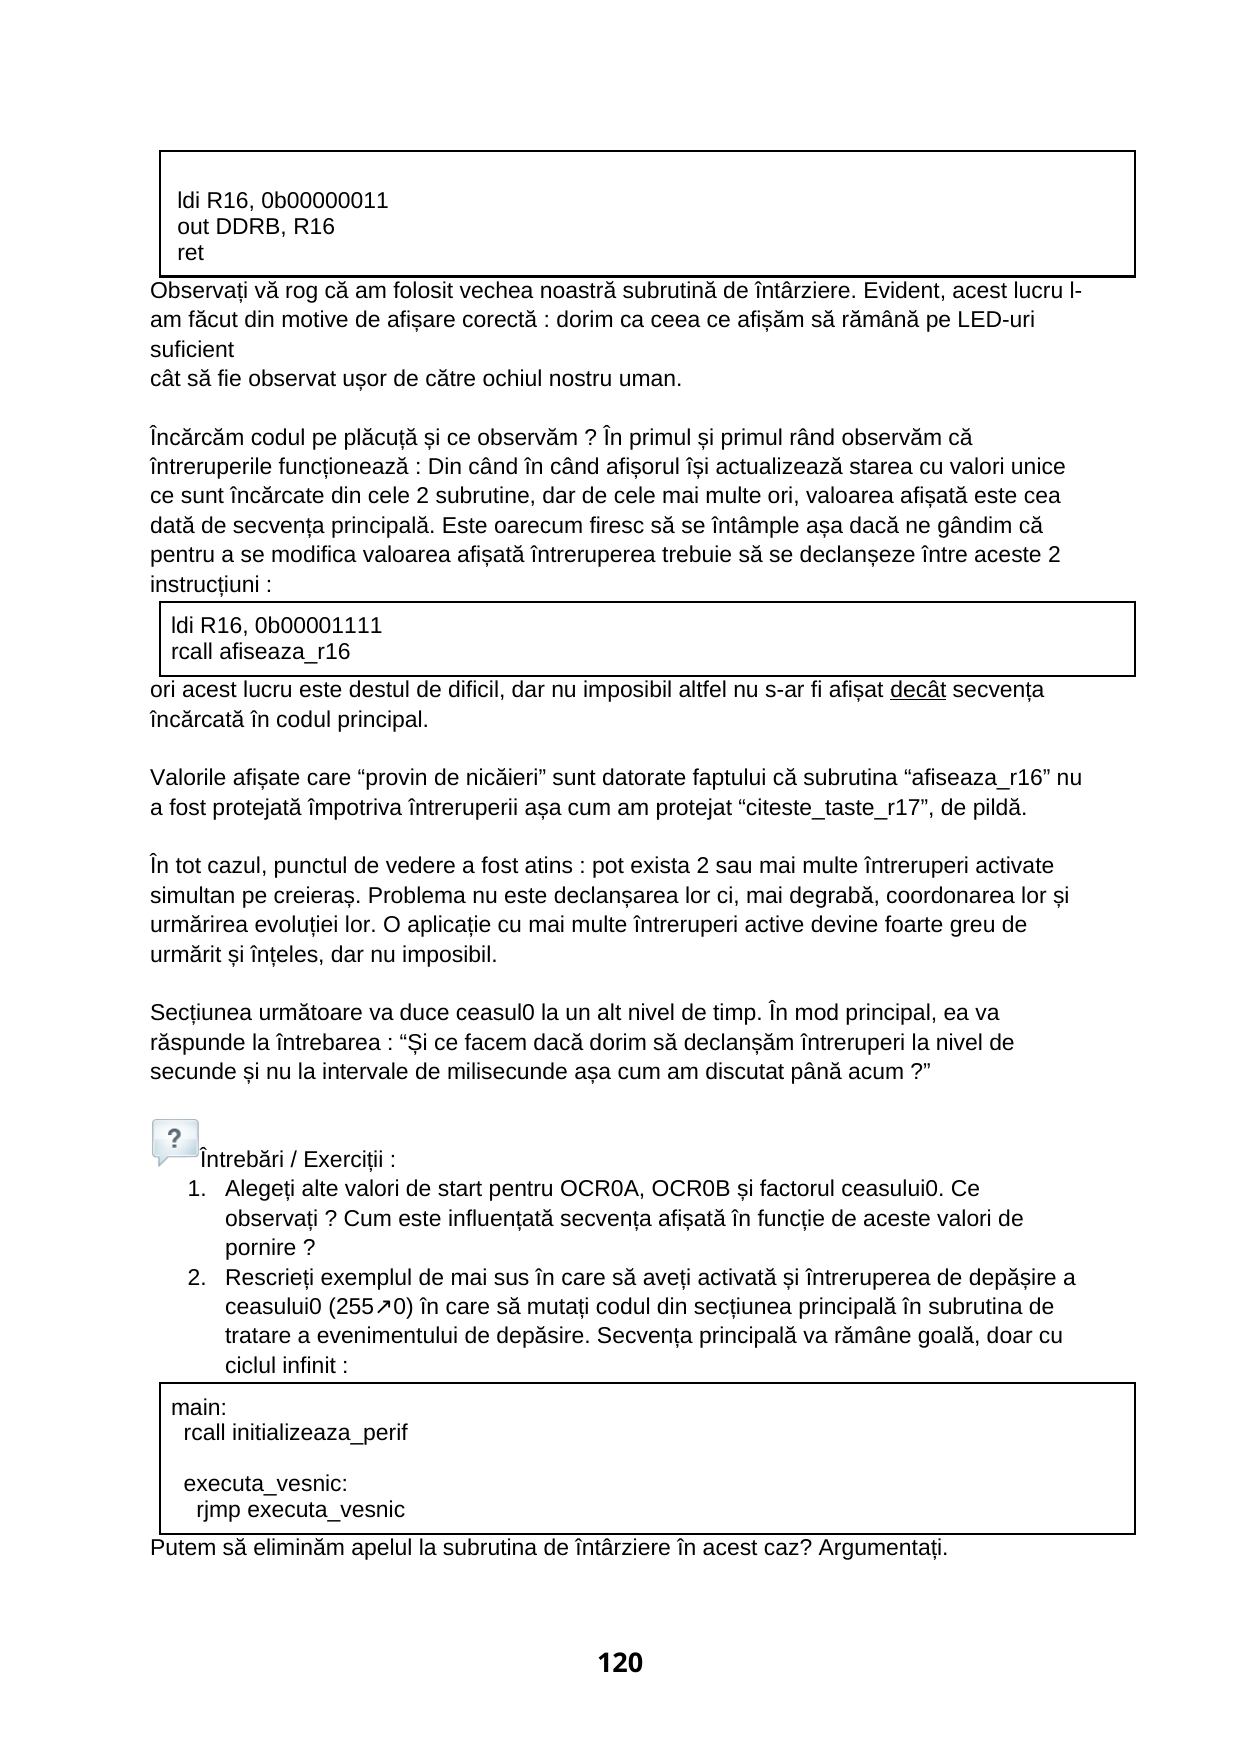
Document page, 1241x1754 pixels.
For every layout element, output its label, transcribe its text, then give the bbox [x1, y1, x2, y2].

text Valorile afișate care “provin de nicăieri” sunt datorate faptului că subrutina “afiseaza_r16” nu a fost protejată împotriva întreruperii așa cum am protejat “citeste_taste_r17”, de pildă. [150, 765, 1090, 820]
table_header main: rcall initializeaza_perif executa_vesnic: rjmp executa_vesnic [161, 1384, 1134, 1533]
text cât să fie observat ușor de către ochiul nostru uman. [150, 366, 1090, 391]
text Observați vă rog că am folosit vechea noastră subrutină de întârziere. Evident, acest lucru l-am făcut din motive de afișare corectă : dorim ca ceea ce afișăm să rămână pe LED-uri suficient [150, 277, 1090, 362]
list Rescrieți exemplul de mai sus în care să aveți activată și întreruperea de depășire a ceasului0 (255↗0) în care să mutați codul din secțiunea principală în subrutina de tratare a evenimentului de depăsire. Secvența principală va rămâne goală, doar cu ciclul infinit : [187, 1264, 1090, 1378]
text Întrebări / Exerciții : [150, 1143, 1090, 1172]
text Secțiunea următoare va duce ceasul0 la un alt nivel de timp. În mod principal, ea va răspunde la întrebarea : “Și ce facem dacă dorim să declanșăm întreruperi la nivel de secunde și nu la intervale de milisecunde așa cum am discutat până acum ?” [150, 1000, 1090, 1084]
table_header ldi R16, 0b00000011 out DDRB, R16 ret [161, 152, 1134, 275]
text Încărcăm codul pe plăcuță și ce observăm ? În primul și primul rând observăm că întreruperile funcționează : Din când în când afișorul își actualizează starea cu valori unice ce sunt încărcate din cele 2 subrutine, dar de cele mai multe ori, valoarea afișată este cea dată de secvența principală. Este oarecum firesc să se întâmple așa dacă ne gândim că pentru a se modifica valoarea afișată întreruperea trebuie să se declanșeze între aceste 2 instrucțiuni : [150, 424, 1090, 597]
table_header ldi R16, 0b00001111 rcall afiseaza_r16 [161, 603, 1134, 675]
text Putem să eliminăm apelul la subrutina de întârziere în acest caz? Argumentați. [150, 1535, 1090, 1561]
list Alegeți alte valori de start pentru OCR0A, OCR0B și factorul ceasului0. Ce observați ? Cum este influențată secvența afișată în funcție de aceste valori de pornire ? [187, 1176, 1090, 1261]
text ori acest lucru este destul de dificil, dar nu imposibil altfel nu s-ar fi afișat decât secvența încărcată în codul principal. [150, 677, 1090, 732]
picture [150, 1117, 200, 1168]
text În tot cazul, punctul de vedere a fost atins : pot exista 2 sau mai multe întreruperi activate simultan pe creieraș. Problema nu este declanșarea lor ci, mai degrabă, coordonarea lor și urmărirea evoluției lor. O aplicație cu mai multe întreruperi active devine foarte greu de urmărit și înțeles, dar nu imposibil. [150, 853, 1090, 967]
